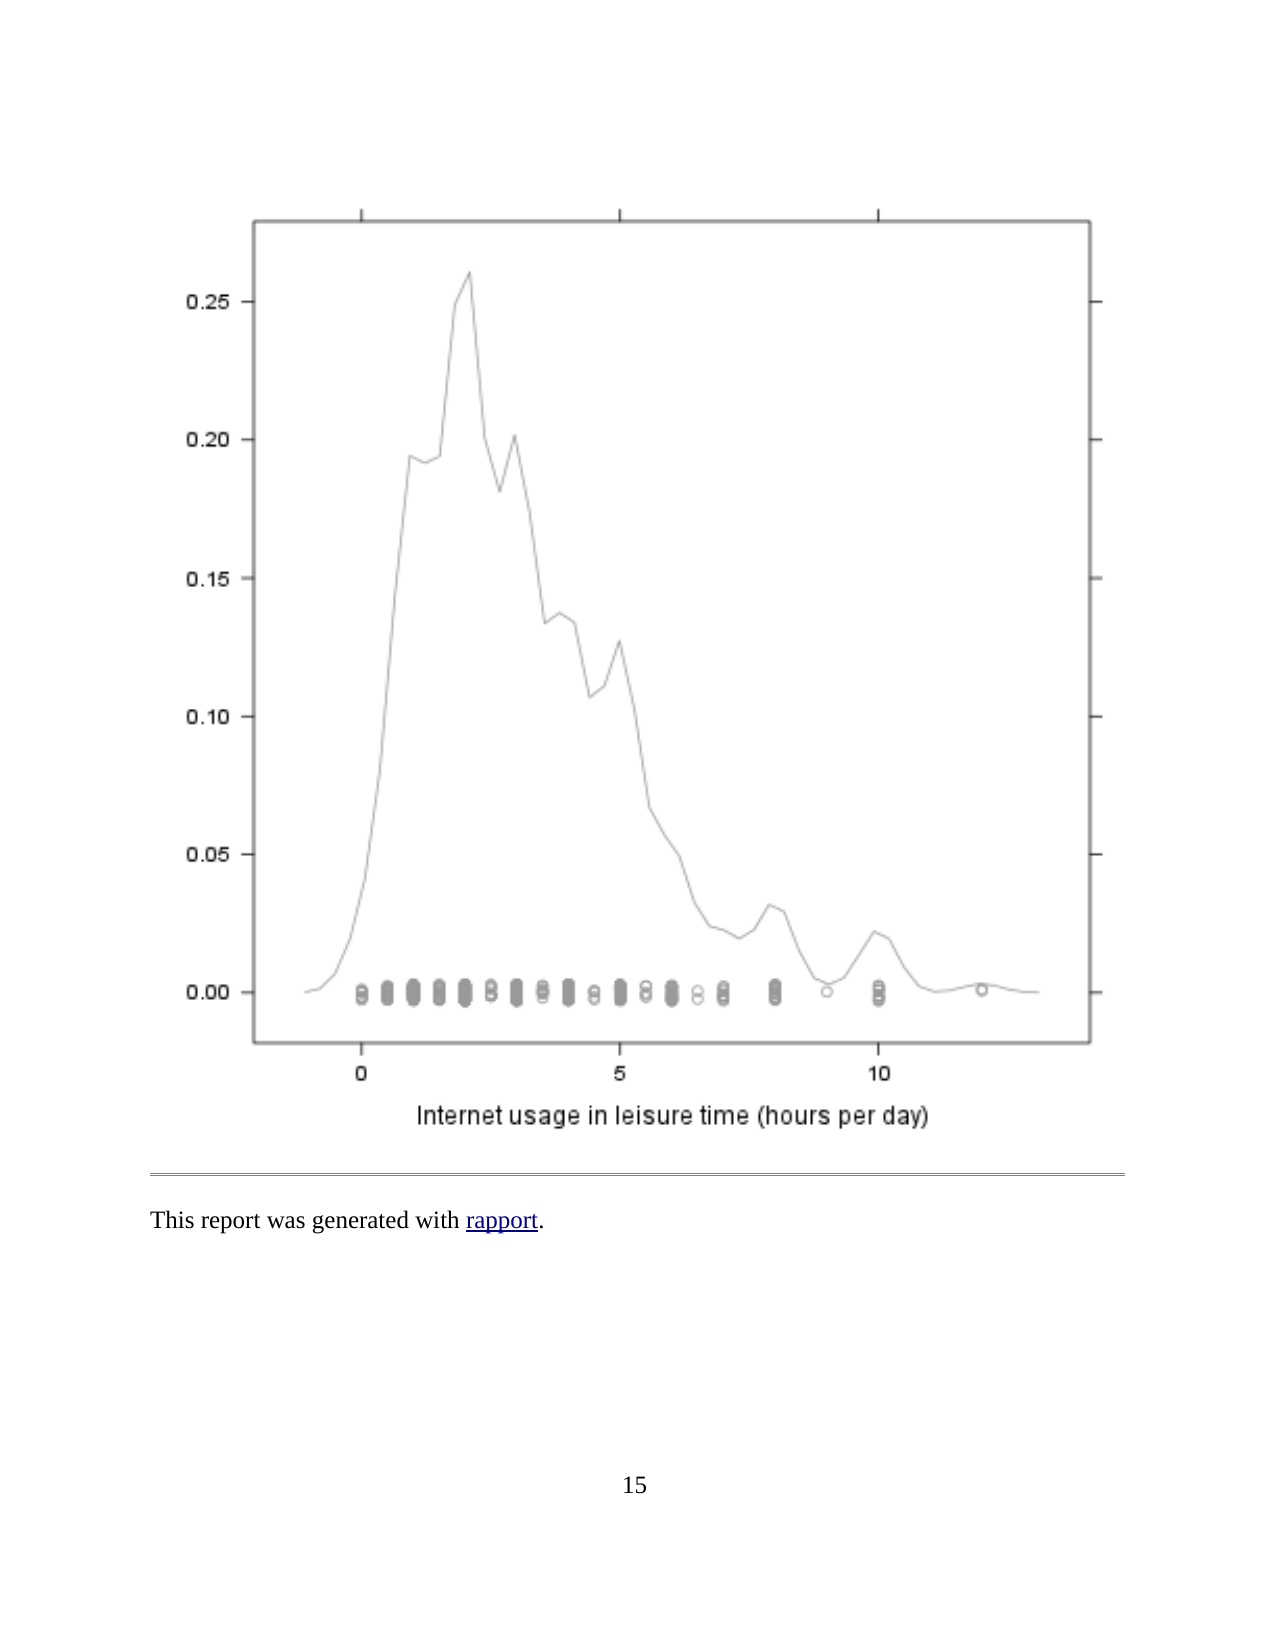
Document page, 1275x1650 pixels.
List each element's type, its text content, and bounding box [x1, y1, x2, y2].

text This report was generated with rapport. [150, 1205, 1125, 1234]
picture [150, 150, 1150, 1150]
